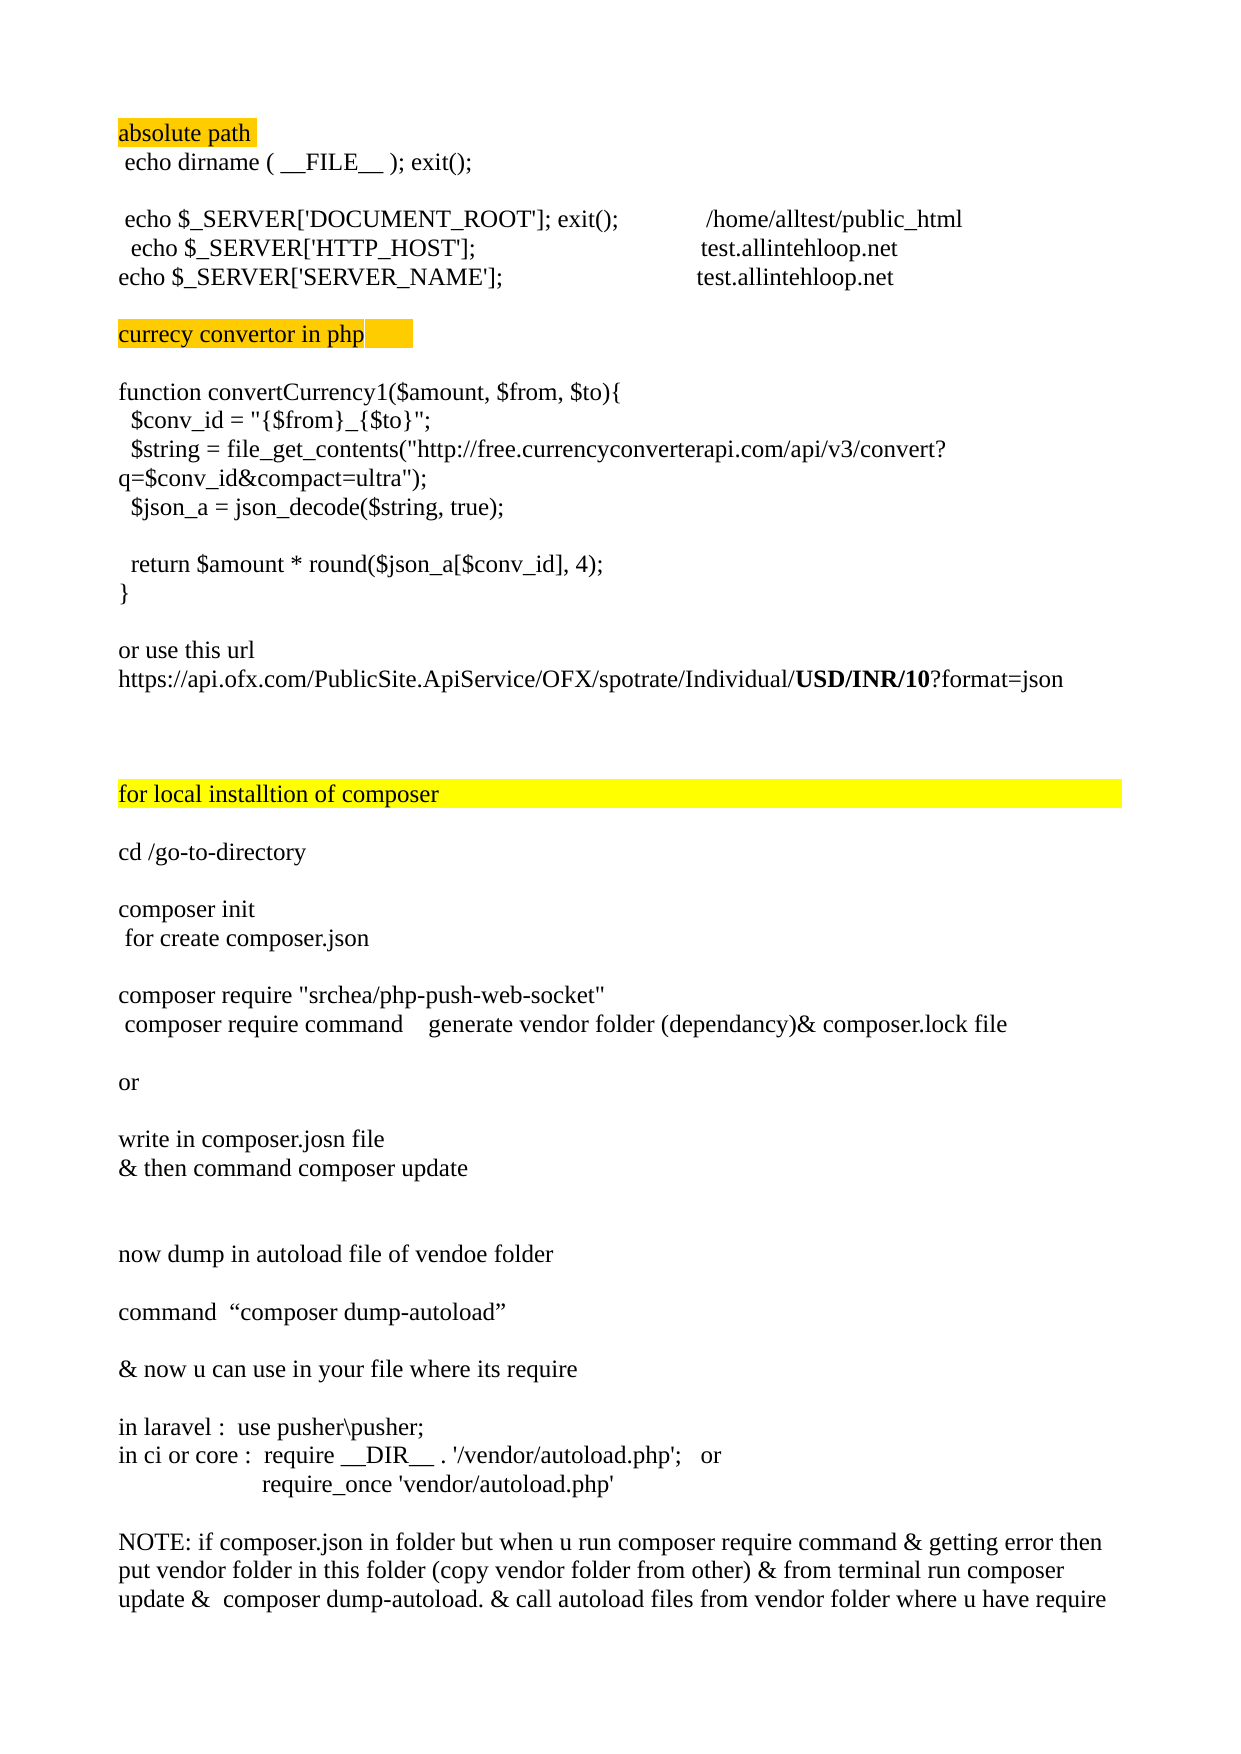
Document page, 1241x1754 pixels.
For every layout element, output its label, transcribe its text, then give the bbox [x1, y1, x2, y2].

text echo $_SERVER['HTTP_HOST']; test.allintehloop.net [118, 233, 1122, 262]
text composer init [118, 894, 1122, 923]
text NOTE: if composer.json in folder but when u run composer require command & getting error then put vendor folder in this folder (copy vendor folder from other) & from terminal run composer update & composer dump-autoload. & call autoload files from vendor folder where u have require [118, 1527, 1122, 1613]
text or [118, 1067, 1122, 1096]
text & now u can use in your file where its require [118, 1354, 1122, 1383]
text for local installtion of composer [118, 779, 1122, 808]
text & then command composer update [118, 1153, 1122, 1182]
text $json_a = json_decode($string, true); [118, 492, 1122, 521]
text } [118, 578, 1122, 607]
text require_once 'vendor/autoload.php' [118, 1469, 1122, 1498]
text $string = file_get_contents("http://free.currencyconverterapi.com/api/v3/convert?q=$conv_id&compact=ultra"); [118, 434, 1122, 492]
text command “composer dump-autoload” [118, 1297, 1122, 1326]
text composer require "srchea/php-push-web-socket" [118, 981, 1122, 1009]
text write in composer.josn file [118, 1124, 1122, 1153]
text in laravel : use pusher\pusher; [118, 1412, 1122, 1441]
text now dump in autoload file of vendoe folder [118, 1239, 1122, 1268]
text for create composer.json [118, 923, 1122, 952]
text currecy convertor in php [118, 319, 1122, 348]
text cd /go-to-directory [118, 837, 1122, 866]
text return $amount * round($json_a[$conv_id], 4); [118, 549, 1122, 578]
text function convertCurrency1($amount, $from, $to){ [118, 377, 1122, 406]
text echo dirname ( __FILE__ ); exit(); [118, 147, 1122, 176]
text composer require command generate vendor folder (dependancy)& composer.lock file [118, 1009, 1122, 1038]
text echo $_SERVER['DOCUMENT_ROOT']; exit(); /home/alltest/public_html [118, 204, 1122, 233]
text absolute path [118, 118, 1122, 147]
text or use this url [118, 636, 1122, 664]
text https://api.ofx.com/PublicSite.ApiService/OFX/spotrate/Individual/USD/INR/10?format=json [118, 664, 1122, 693]
text echo $_SERVER['SERVER_NAME']; test.allintehloop.net [118, 262, 1122, 291]
text in ci or core : require __DIR__ . '/vendor/autoload.php'; or [118, 1441, 1122, 1469]
text $conv_id = "{$from}_{$to}"; [118, 406, 1122, 434]
